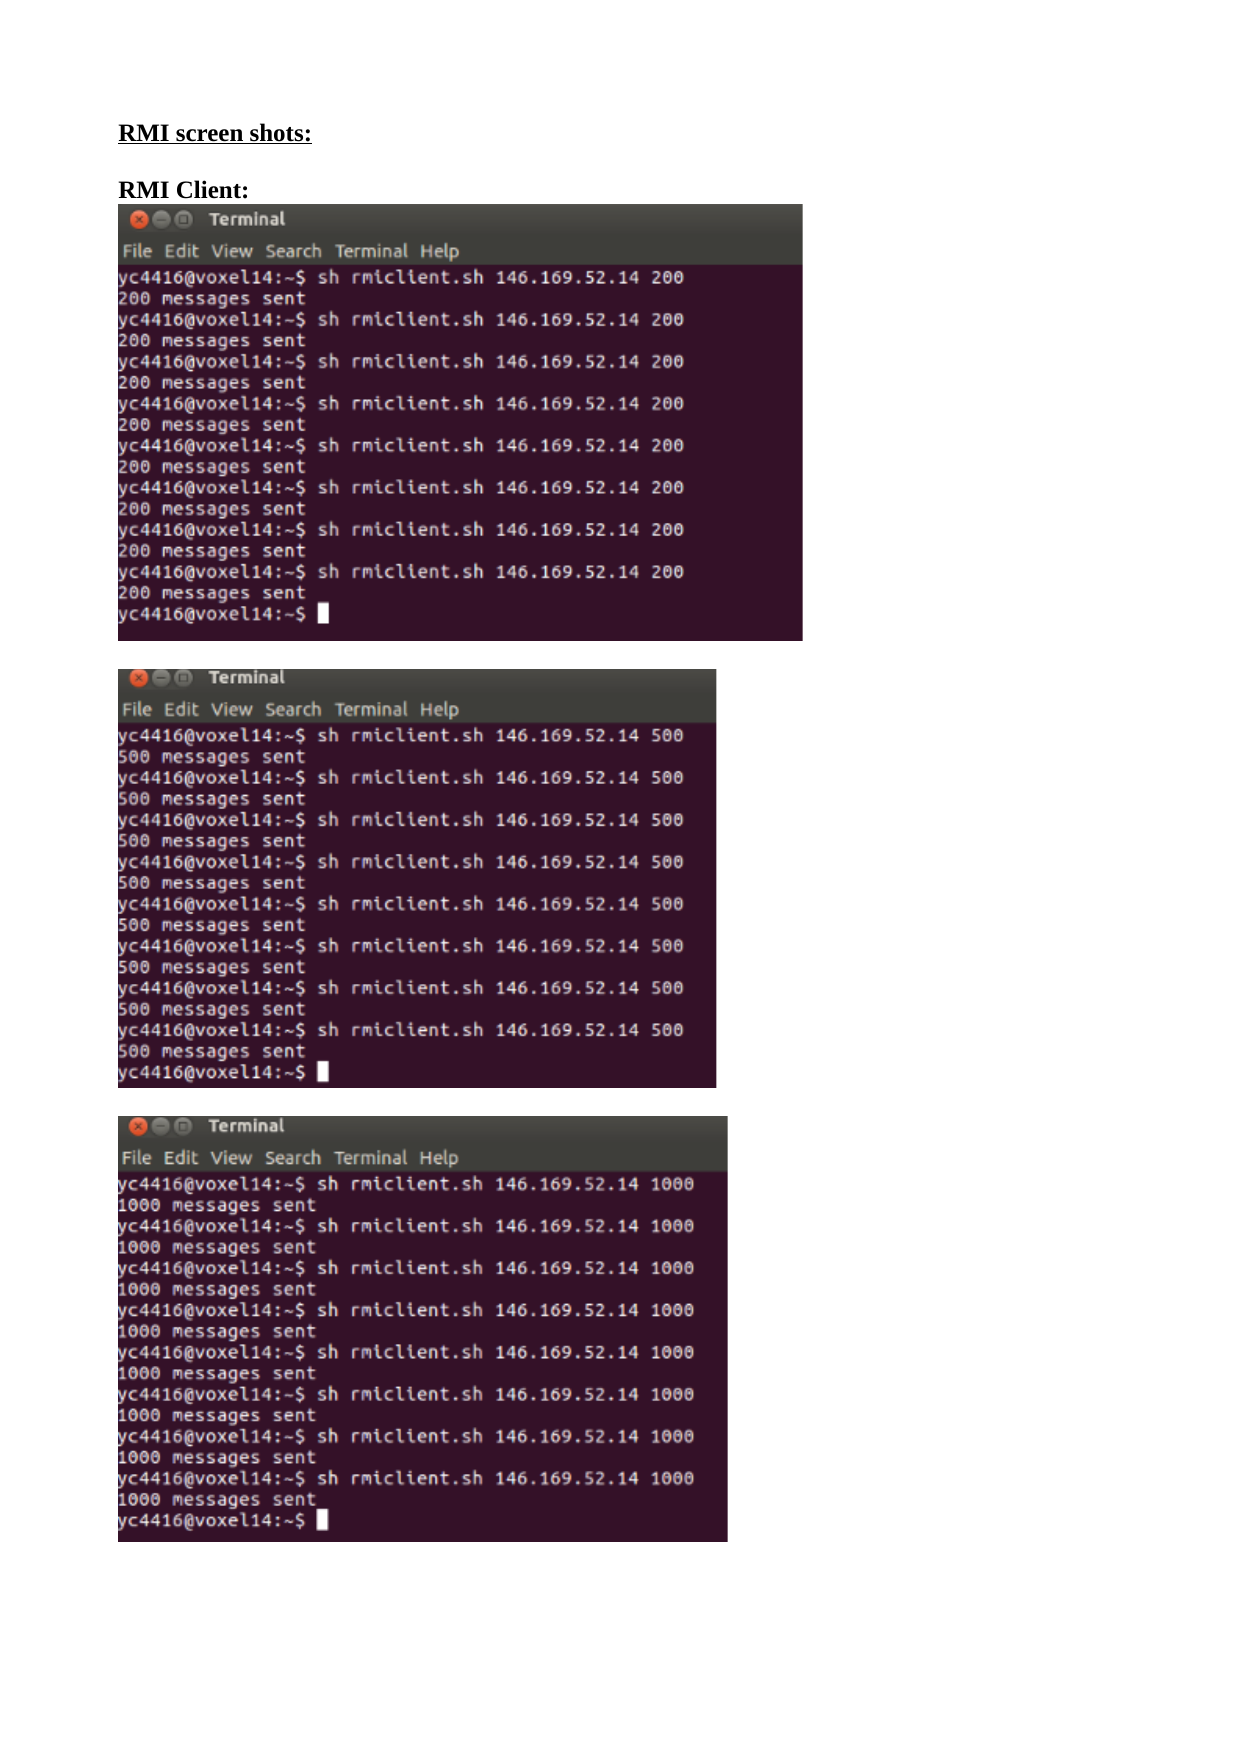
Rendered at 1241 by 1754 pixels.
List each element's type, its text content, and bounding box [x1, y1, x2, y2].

picture [118, 669, 717, 1088]
picture [118, 204, 803, 641]
text RMI screen shots: [118, 118, 1122, 147]
text RMI Client: [118, 176, 1122, 204]
picture [118, 1116, 728, 1542]
